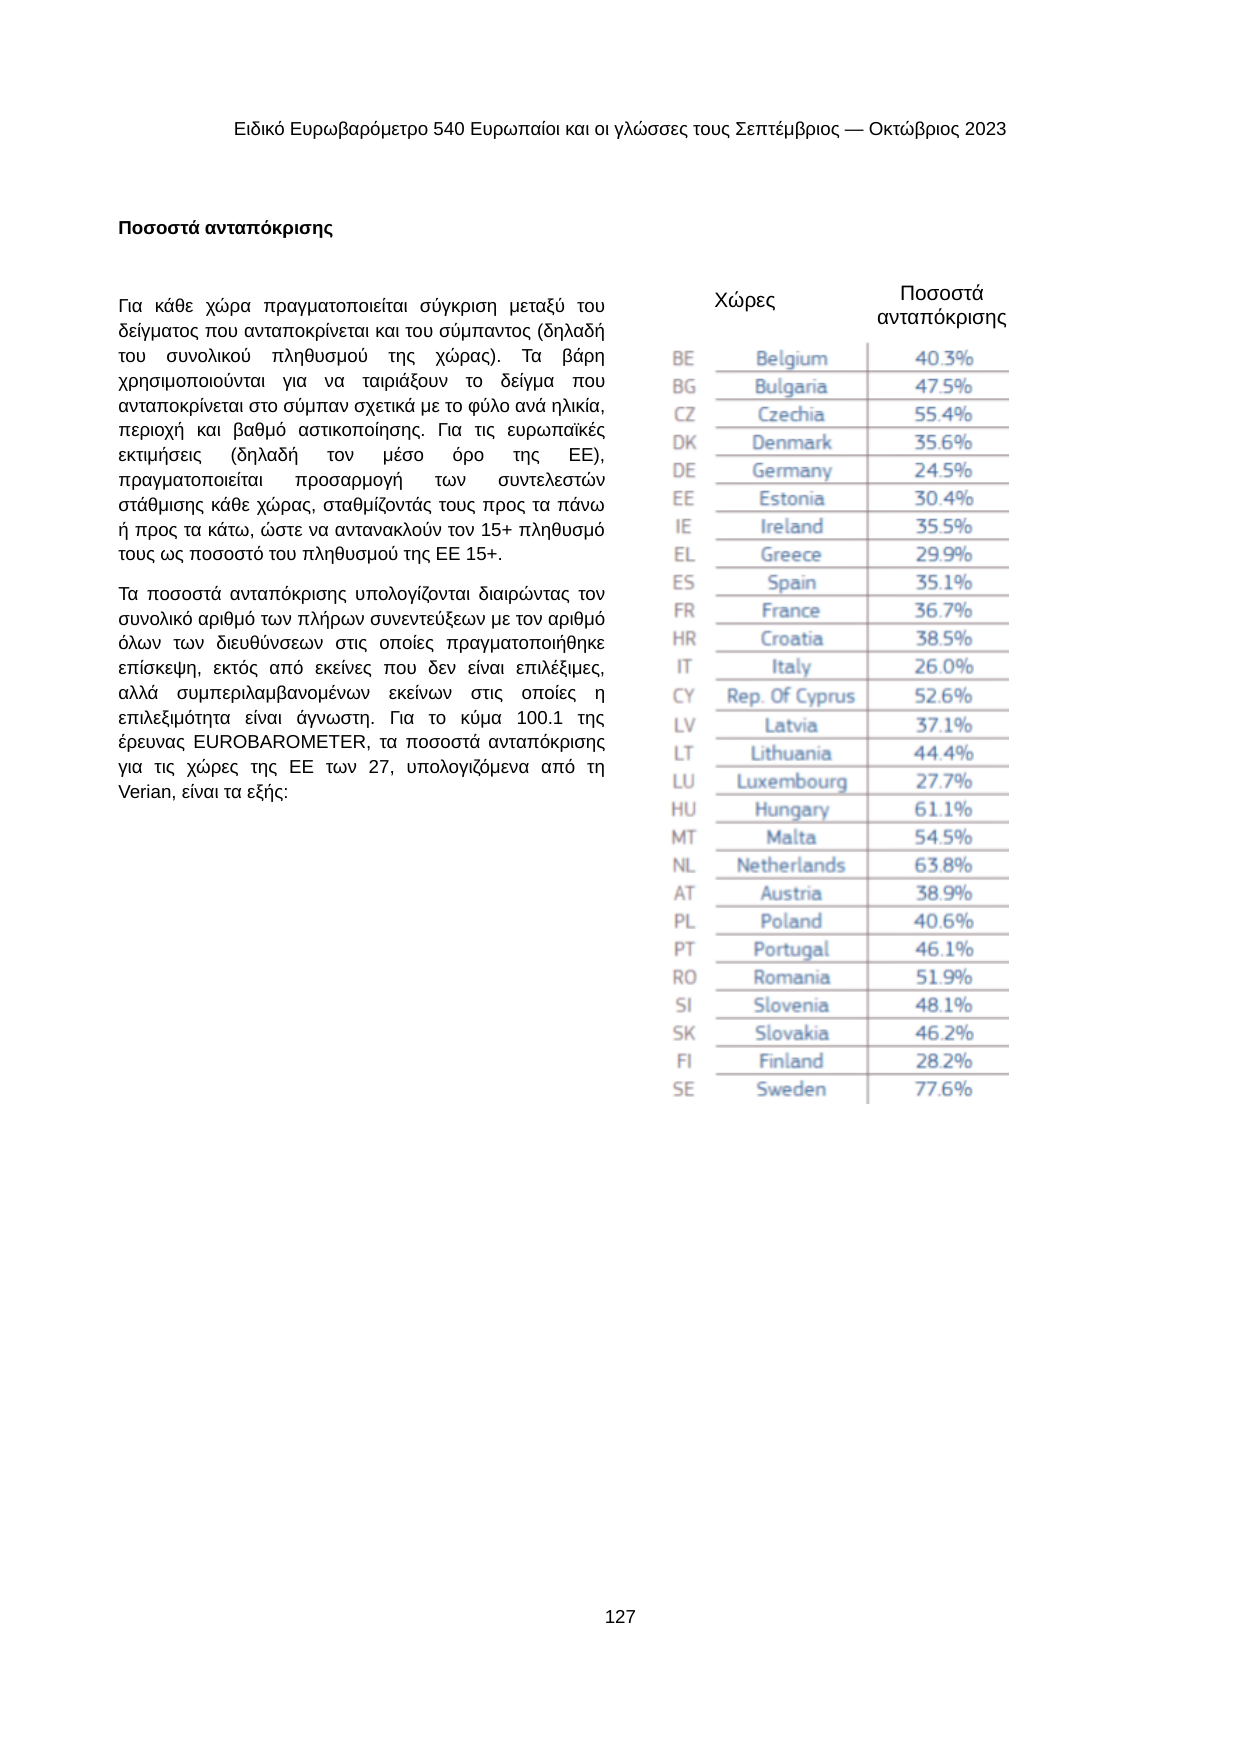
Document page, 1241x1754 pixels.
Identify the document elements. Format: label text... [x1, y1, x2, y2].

text Ποσοστά ανταπόκρισης [118, 216, 605, 238]
picture [666, 330, 1009, 1104]
text Τα ποσοστά ανταπόκρισης υπολογίζονται διαιρώντας τον συνολικό αριθμό των πλήρων συνεντεύξεων με τον αριθμό όλων των διευθύνσεων στις οποίες πραγματοποιήθηκε επίσκεψη, εκτός από εκείνες που δεν είναι επιλέξιμες, αλλά συμπεριλαμβανομένων εκείνων στις οποίες η επιλεξιμότητα είναι άγνωστη. Για το κύμα 100.1 της έρευνας EUROBAROMETER, τα ποσοστά ανταπόκρισης για τις χώρες της ΕΕ των 27, υπολογιζόμενα από τη Verian, είναι τα εξής: [118, 582, 605, 802]
text Για κάθε χώρα πραγματοποιείται σύγκριση μεταξύ του δείγματος που ανταποκρίνεται και του σύμπαντος (δηλαδή του συνολικού πληθυσμού της χώρας). Τα βάρη χρησιμοποιούνται για να ταιριάξουν το δείγμα που ανταποκρίνεται στο σύμπαν σχετικά με το φύλο ανά ηλικία, περιοχή και βαθμό αστικοποίησης. Για τις ευρωπαϊκές εκτιμήσεις (δηλαδή τον μέσο όρο της ΕΕ), πραγματοποιείται προσαρμογή των συντελεστών στάθμισης κάθε χώρας, σταθμίζοντάς τους προς τα πάνω ή προς τα κάτω, ώστε να αντανακλούν τον 15+ πληθυσμό τους ως ποσοστό του πληθυσμού της ΕΕ 15+. [118, 295, 605, 565]
